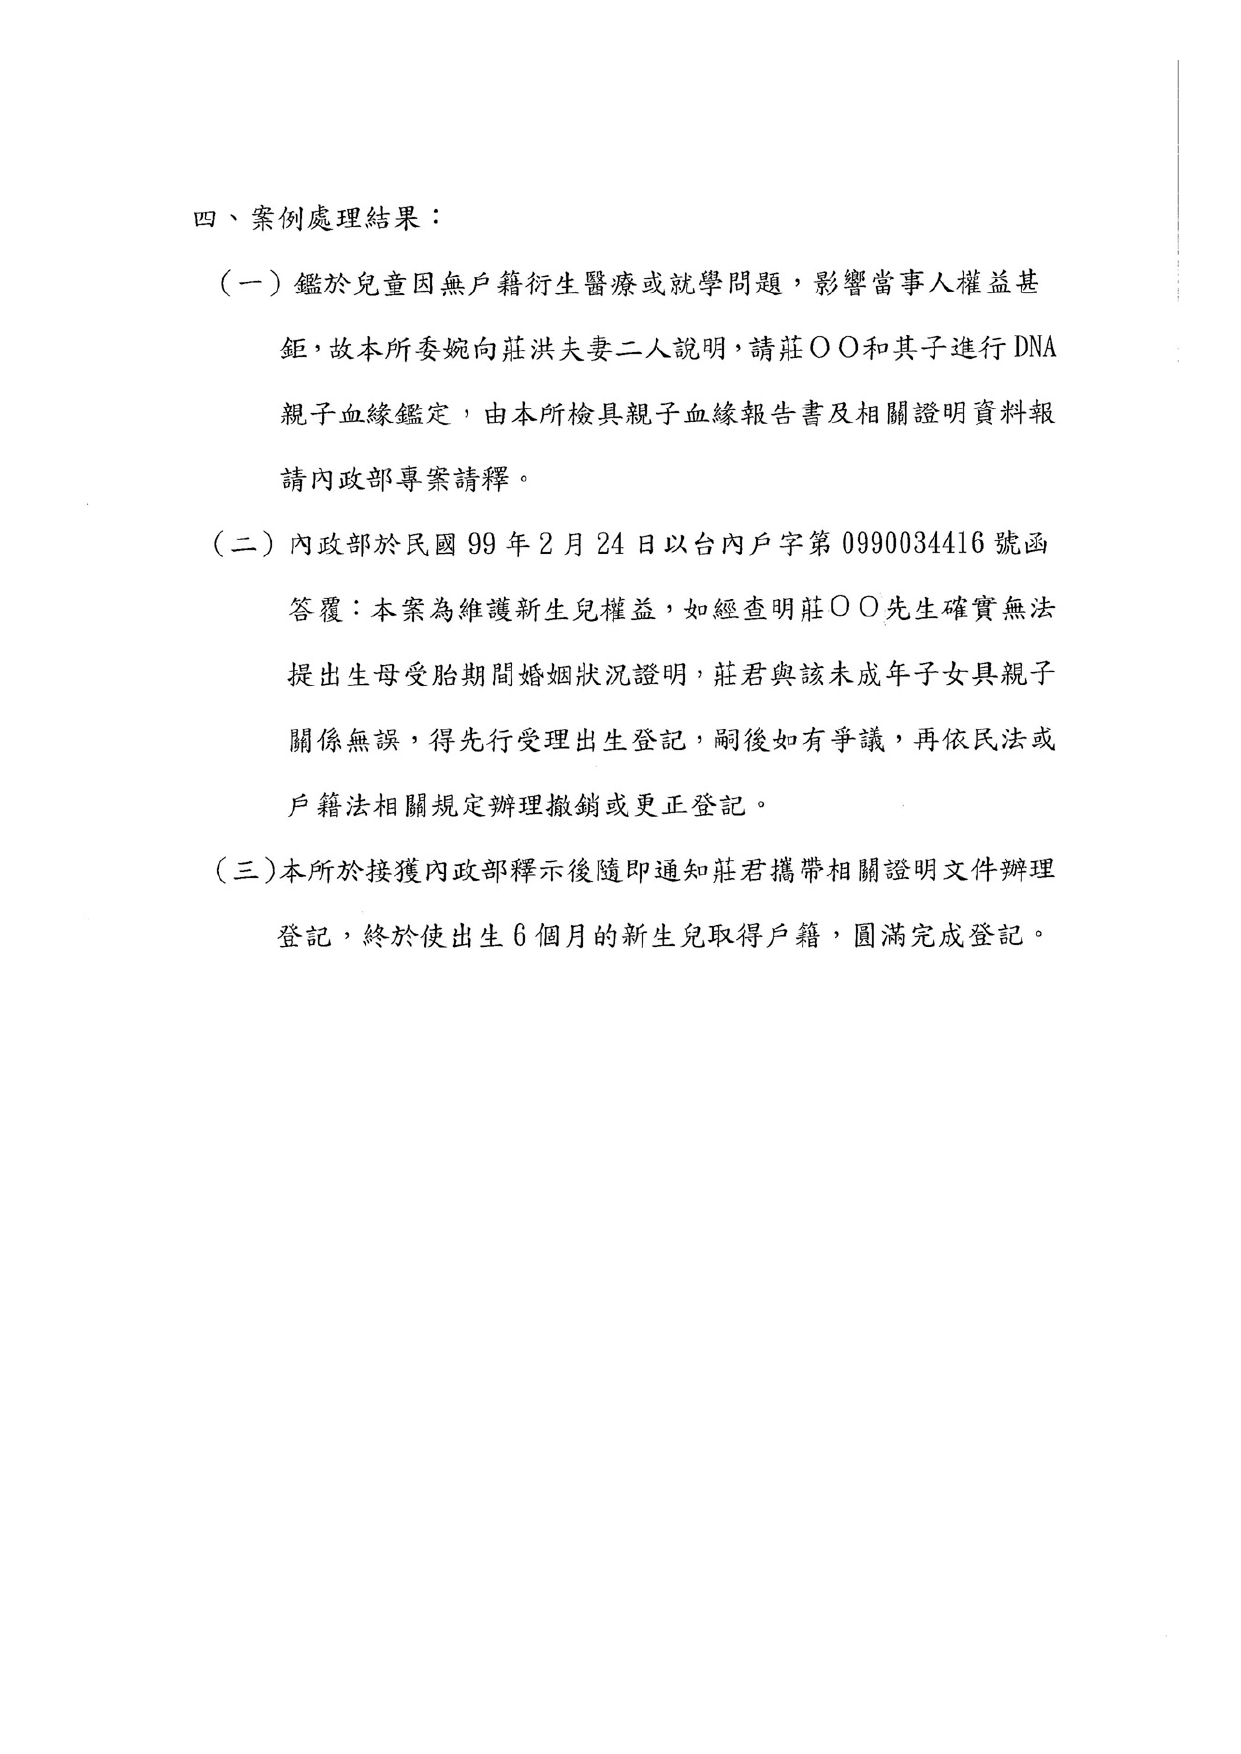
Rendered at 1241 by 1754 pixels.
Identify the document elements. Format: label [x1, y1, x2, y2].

picture [59, 60, 1182, 1647]
